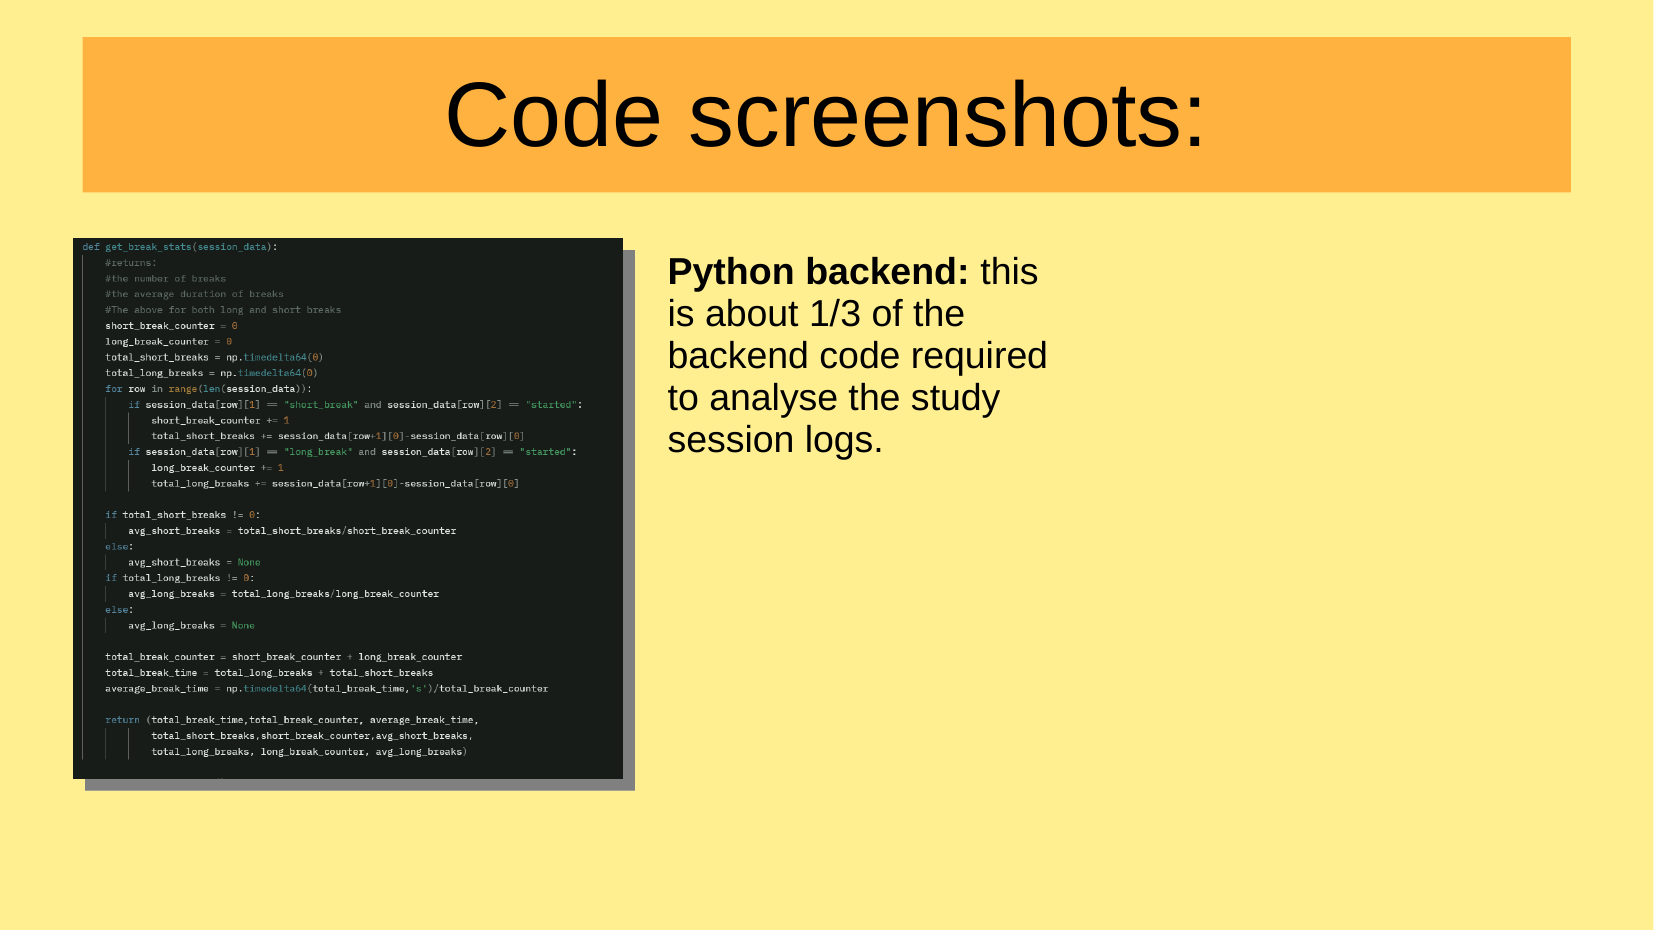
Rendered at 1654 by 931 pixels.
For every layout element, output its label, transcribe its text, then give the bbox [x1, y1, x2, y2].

text_box Python backend: this is about 1/3 of the backend code required to analyse the study session logs. [653, 242, 1089, 523]
picture [73, 238, 623, 779]
title Code screenshots: [82, 37, 1571, 193]
